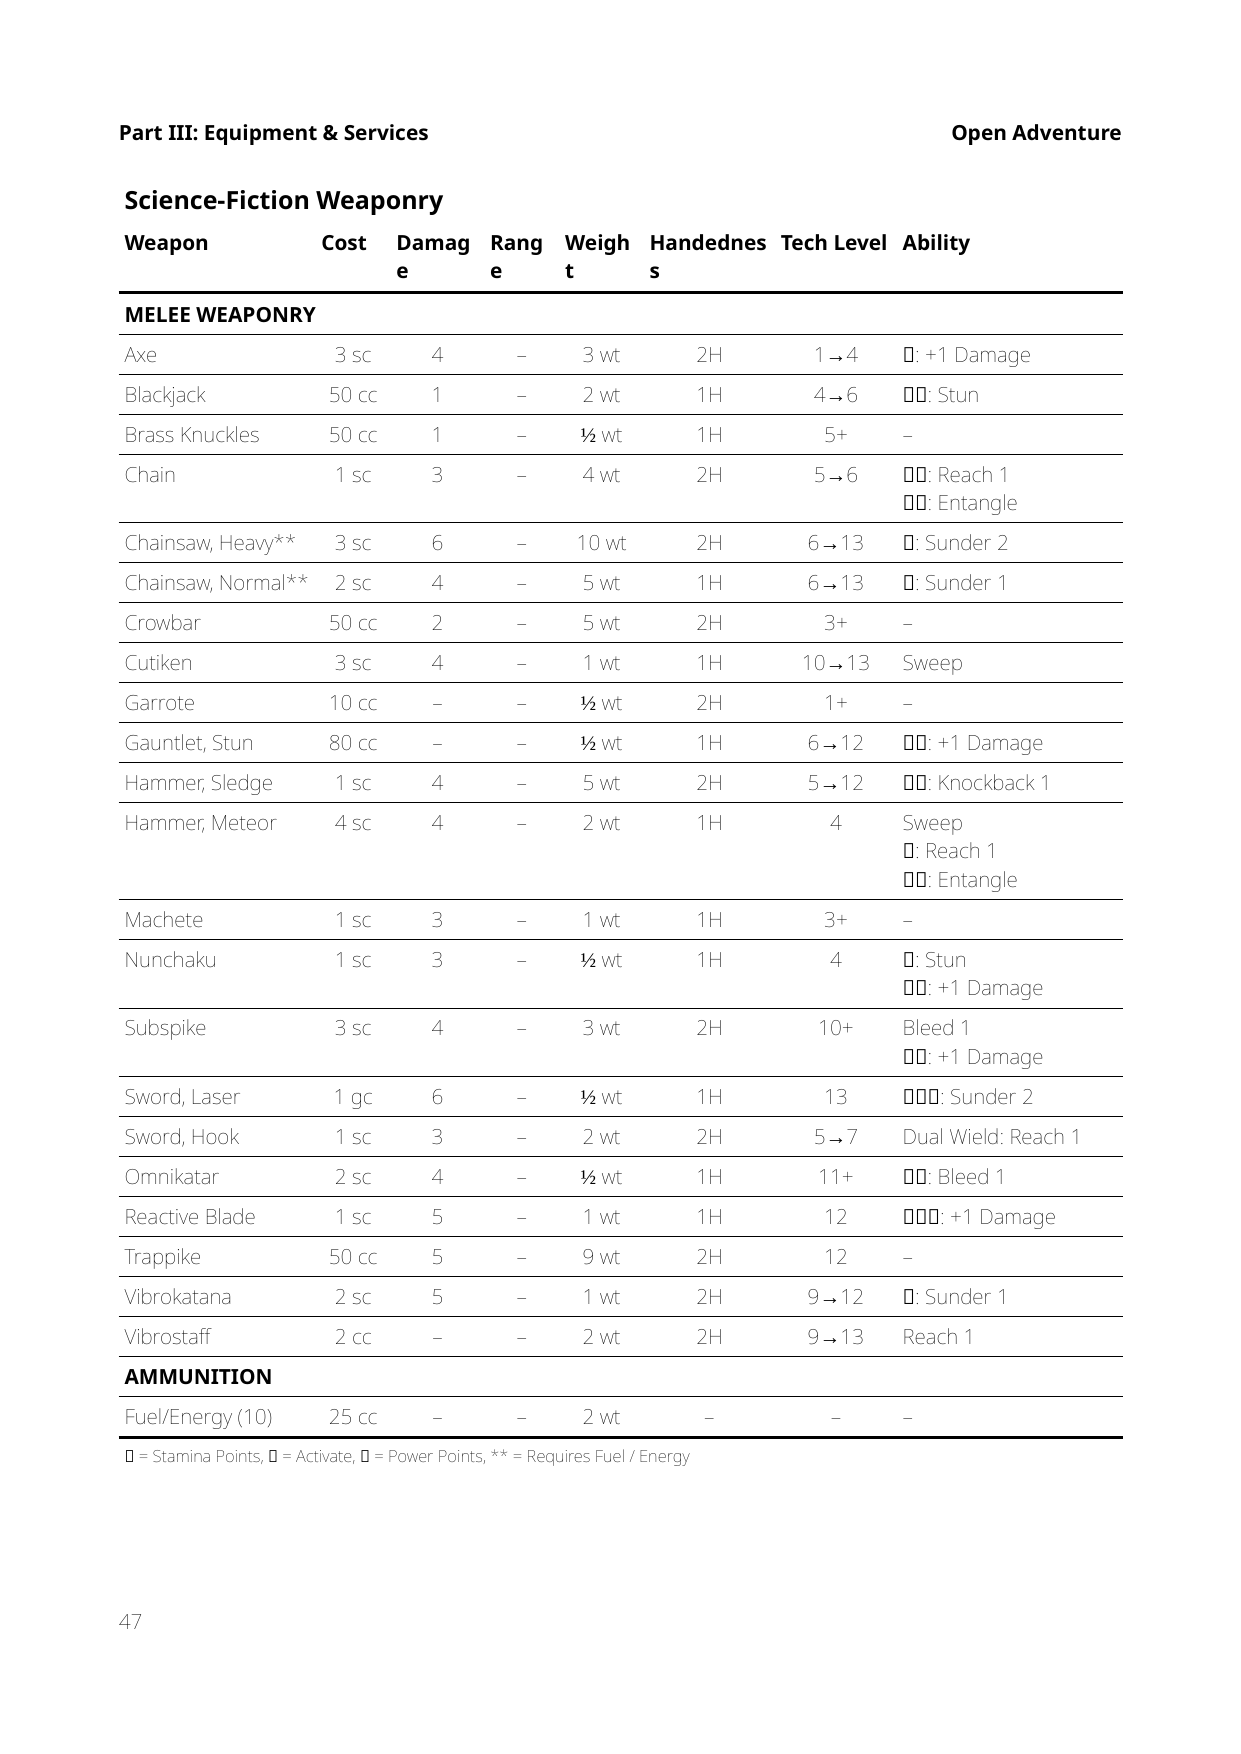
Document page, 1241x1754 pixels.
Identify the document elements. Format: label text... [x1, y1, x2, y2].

table_cell 2H [644, 603, 775, 642]
table_cell Sword, Laser [119, 1077, 315, 1116]
table_cell Reactive Blade [119, 1197, 315, 1236]
table_cell – [484, 1237, 559, 1276]
table_cell 1H [644, 1197, 775, 1236]
table_cell – [390, 723, 484, 762]
table_cell : +1 Damage [897, 1197, 1123, 1236]
table_cell 3+ [775, 900, 897, 939]
table_cell Hammer, Meteor [119, 803, 315, 899]
table_cell MELEE WEAPONRY [119, 294, 1123, 334]
table_cell ½ wt [559, 683, 643, 722]
table_cell 4 wt [559, 455, 643, 522]
table_cell : Stun : +1 Damage [897, 940, 1123, 1008]
table_cell 2 sc [315, 1277, 390, 1316]
table_cell 3 sc [315, 1009, 390, 1076]
table_cell 1 wt [559, 643, 643, 682]
table_cell Blackjack [119, 375, 315, 414]
table_cell 50 cc [315, 1237, 390, 1276]
table_cell 2H [644, 683, 775, 722]
table_cell – [484, 415, 559, 454]
table_cell 3 [390, 455, 484, 522]
table_cell – [484, 643, 559, 682]
table_cell 1 [390, 375, 484, 414]
table_cell – [897, 900, 1123, 939]
table_cell – [897, 1397, 1123, 1436]
table_cell Handedness [644, 223, 775, 291]
table_cell 5→6 [775, 455, 897, 522]
table_cell 2 wt [559, 1317, 643, 1356]
table_cell 2 wt [559, 375, 643, 414]
table_cell 2 [390, 603, 484, 642]
table_cell Chainsaw, Heavy** [119, 523, 315, 562]
table_cell 6→12 [775, 723, 897, 762]
table_cell ½ wt [559, 940, 643, 1008]
table_cell 3 sc [315, 643, 390, 682]
table_cell : Knockback 1 [897, 763, 1123, 802]
table_cell – [484, 335, 559, 374]
table_cell Reach 1 [897, 1317, 1123, 1356]
table_cell 5+ [775, 415, 897, 454]
table_cell 13 [775, 1077, 897, 1116]
table_cell 5 [390, 1277, 484, 1316]
table_cell Damage [390, 223, 484, 291]
table_cell Bleed 1 : +1 Damage [897, 1009, 1123, 1076]
table_cell 1 sc [315, 1117, 390, 1156]
table_cell 50 cc [315, 603, 390, 642]
table_cell – [484, 455, 559, 522]
table_cell 1H [644, 900, 775, 939]
table_cell Sweep [897, 643, 1123, 682]
table_cell 3 sc [315, 523, 390, 562]
table_cell 1H [644, 563, 775, 602]
table_cell – [390, 1317, 484, 1356]
table_cell 1H [644, 375, 775, 414]
table_cell 9→12 [775, 1277, 897, 1316]
table_cell 4→6 [775, 375, 897, 414]
table_cell – [484, 375, 559, 414]
table_cell 2H [644, 1009, 775, 1076]
table_cell 1H [644, 643, 775, 682]
table_cell Vibrokatana [119, 1277, 315, 1316]
table_cell : Sunder 1 [897, 563, 1123, 602]
table_cell Brass Knuckles [119, 415, 315, 454]
table_cell 2H [644, 1117, 775, 1156]
table_cell 5 wt [559, 563, 643, 602]
table_cell – [390, 683, 484, 722]
table_cell 1 [390, 415, 484, 454]
table_cell 4 [775, 940, 897, 1008]
table_cell – [484, 1197, 559, 1236]
table_cell 3 [390, 900, 484, 939]
table_cell – [897, 415, 1123, 454]
table_cell 50 cc [315, 415, 390, 454]
table_cell – [390, 1397, 484, 1436]
table_cell Weapon [119, 223, 315, 291]
table_cell 3+ [775, 603, 897, 642]
table_cell 5→12 [775, 763, 897, 802]
table_cell Chainsaw, Normal** [119, 563, 315, 602]
table_cell 1H [644, 723, 775, 762]
table_cell 1H [644, 803, 775, 899]
table_cell – [644, 1397, 775, 1436]
table_cell 10 cc [315, 683, 390, 722]
table_cell 6 [390, 523, 484, 562]
table_cell Vibrostaff [119, 1317, 315, 1356]
table_cell – [484, 603, 559, 642]
table_cell – [484, 1077, 559, 1116]
table_cell 2 sc [315, 563, 390, 602]
table_cell 6→13 [775, 563, 897, 602]
table_cell 4 [390, 763, 484, 802]
table_cell – [484, 1317, 559, 1356]
table_cell 1H [644, 940, 775, 1008]
table_cell – [775, 1397, 897, 1436]
table_cell 2 wt [559, 1117, 643, 1156]
table_cell 5 wt [559, 603, 643, 642]
table_cell 1 sc [315, 1197, 390, 1236]
table_cell 1H [644, 1077, 775, 1116]
table_cell 12 [775, 1197, 897, 1236]
table_cell : Reach 1 : Entangle [897, 455, 1123, 522]
table_cell 2 wt [559, 803, 643, 899]
table_cell Gauntlet, Stun [119, 723, 315, 762]
table_cell 2H [644, 763, 775, 802]
table_cell Hammer, Sledge [119, 763, 315, 802]
table_cell ½ wt [559, 415, 643, 454]
table_cell 2H [644, 523, 775, 562]
table_cell 4 [390, 563, 484, 602]
table_cell ½ wt [559, 1077, 643, 1116]
table_cell Machete [119, 900, 315, 939]
table_cell Cutiken [119, 643, 315, 682]
table_cell Omnikatar [119, 1157, 315, 1196]
table_cell – [484, 900, 559, 939]
table_cell – [484, 803, 559, 899]
table_cell 11+ [775, 1157, 897, 1196]
table_cell Nunchaku [119, 940, 315, 1008]
table_cell – [484, 763, 559, 802]
table_cell 5 [390, 1197, 484, 1236]
table_cell 3 sc [315, 335, 390, 374]
table_cell Dual Wield: Reach 1 [897, 1117, 1123, 1156]
table_cell 12 [775, 1237, 897, 1276]
table_cell – [484, 563, 559, 602]
table_cell ½ wt [559, 1157, 643, 1196]
table_header Science-Fiction Weaponry [119, 177, 1123, 222]
table_cell 4 [390, 335, 484, 374]
table_cell 10→13 [775, 643, 897, 682]
table_cell – [484, 1397, 559, 1436]
table_cell 1→4 [775, 335, 897, 374]
table_cell Crowbar [119, 603, 315, 642]
table_cell 9→13 [775, 1317, 897, 1356]
table_cell Weight [559, 223, 643, 291]
table_cell – [484, 523, 559, 562]
table_cell 80 cc [315, 723, 390, 762]
table_cell 1 sc [315, 455, 390, 522]
table_cell : Sunder 2 [897, 523, 1123, 562]
table_cell – [897, 683, 1123, 722]
table_cell – [484, 723, 559, 762]
table_cell – [484, 940, 559, 1008]
table_cell Cost [315, 223, 390, 291]
table_cell 2H [644, 455, 775, 522]
table_cell Sweep : Reach 1 : Entangle [897, 803, 1123, 899]
table_cell 1H [644, 1157, 775, 1196]
table_cell : Bleed 1 [897, 1157, 1123, 1196]
table_cell 25 cc [315, 1397, 390, 1436]
table_cell – [897, 603, 1123, 642]
table_cell Sword, Hook [119, 1117, 315, 1156]
table_cell Axe [119, 335, 315, 374]
table_cell 3 [390, 1117, 484, 1156]
table_cell 2 wt [559, 1397, 643, 1436]
table_cell 6 [390, 1077, 484, 1116]
table_cell Subspike [119, 1009, 315, 1076]
table_cell – [897, 1237, 1123, 1276]
table_cell Garrote [119, 683, 315, 722]
table_cell AMMUNITION [119, 1357, 1123, 1396]
table_cell : Stun [897, 375, 1123, 414]
table_cell Fuel/Energy (10) [119, 1397, 315, 1436]
table_cell 2 cc [315, 1317, 390, 1356]
table_cell 1 sc [315, 940, 390, 1008]
table_cell 4 [390, 1009, 484, 1076]
table_cell 6→13 [775, 523, 897, 562]
table_cell 4 [390, 643, 484, 682]
table_cell  = Stamina Points,  = Activate,  = Power Points, ** = Requires Fuel / Energy [119, 1439, 1123, 1473]
table_cell 1H [644, 415, 775, 454]
table_cell 5→7 [775, 1117, 897, 1156]
table_cell 1 sc [315, 763, 390, 802]
table_cell Trappike [119, 1237, 315, 1276]
table_cell 10 wt [559, 523, 643, 562]
table_cell Ability [897, 223, 1123, 291]
table_cell 1 gc [315, 1077, 390, 1116]
table_cell ½ wt [559, 723, 643, 762]
table_cell 1 wt [559, 1197, 643, 1236]
table_cell 1 wt [559, 1277, 643, 1316]
table_cell 3 [390, 940, 484, 1008]
table_cell 5 [390, 1237, 484, 1276]
table_cell : Sunder 1 [897, 1277, 1123, 1316]
table_cell 3 wt [559, 335, 643, 374]
table_cell 2H [644, 1277, 775, 1316]
table_cell 4 [390, 803, 484, 899]
table_cell : Sunder 2 [897, 1077, 1123, 1116]
table_cell 2 sc [315, 1157, 390, 1196]
table_cell 1 wt [559, 900, 643, 939]
table_cell – [484, 1277, 559, 1316]
table_cell : +1 Damage [897, 723, 1123, 762]
table_cell 5 wt [559, 763, 643, 802]
table_cell 4 [390, 1157, 484, 1196]
table_cell 3 wt [559, 1009, 643, 1076]
table_cell Chain [119, 455, 315, 522]
table_cell 1+ [775, 683, 897, 722]
table_cell – [484, 683, 559, 722]
table_cell 4 [775, 803, 897, 899]
table_cell Tech Level [775, 223, 897, 291]
table_cell 2H [644, 1237, 775, 1276]
table_cell 2H [644, 1317, 775, 1356]
table_cell Range [484, 223, 559, 291]
table_cell 50 cc [315, 375, 390, 414]
table_cell 1 sc [315, 900, 390, 939]
table_cell – [484, 1117, 559, 1156]
table_cell 9 wt [559, 1237, 643, 1276]
table_cell : +1 Damage [897, 335, 1123, 374]
table_cell – [484, 1157, 559, 1196]
table_cell 10+ [775, 1009, 897, 1076]
table_cell – [484, 1009, 559, 1076]
table_cell 2H [644, 335, 775, 374]
table_cell 4 sc [315, 803, 390, 899]
